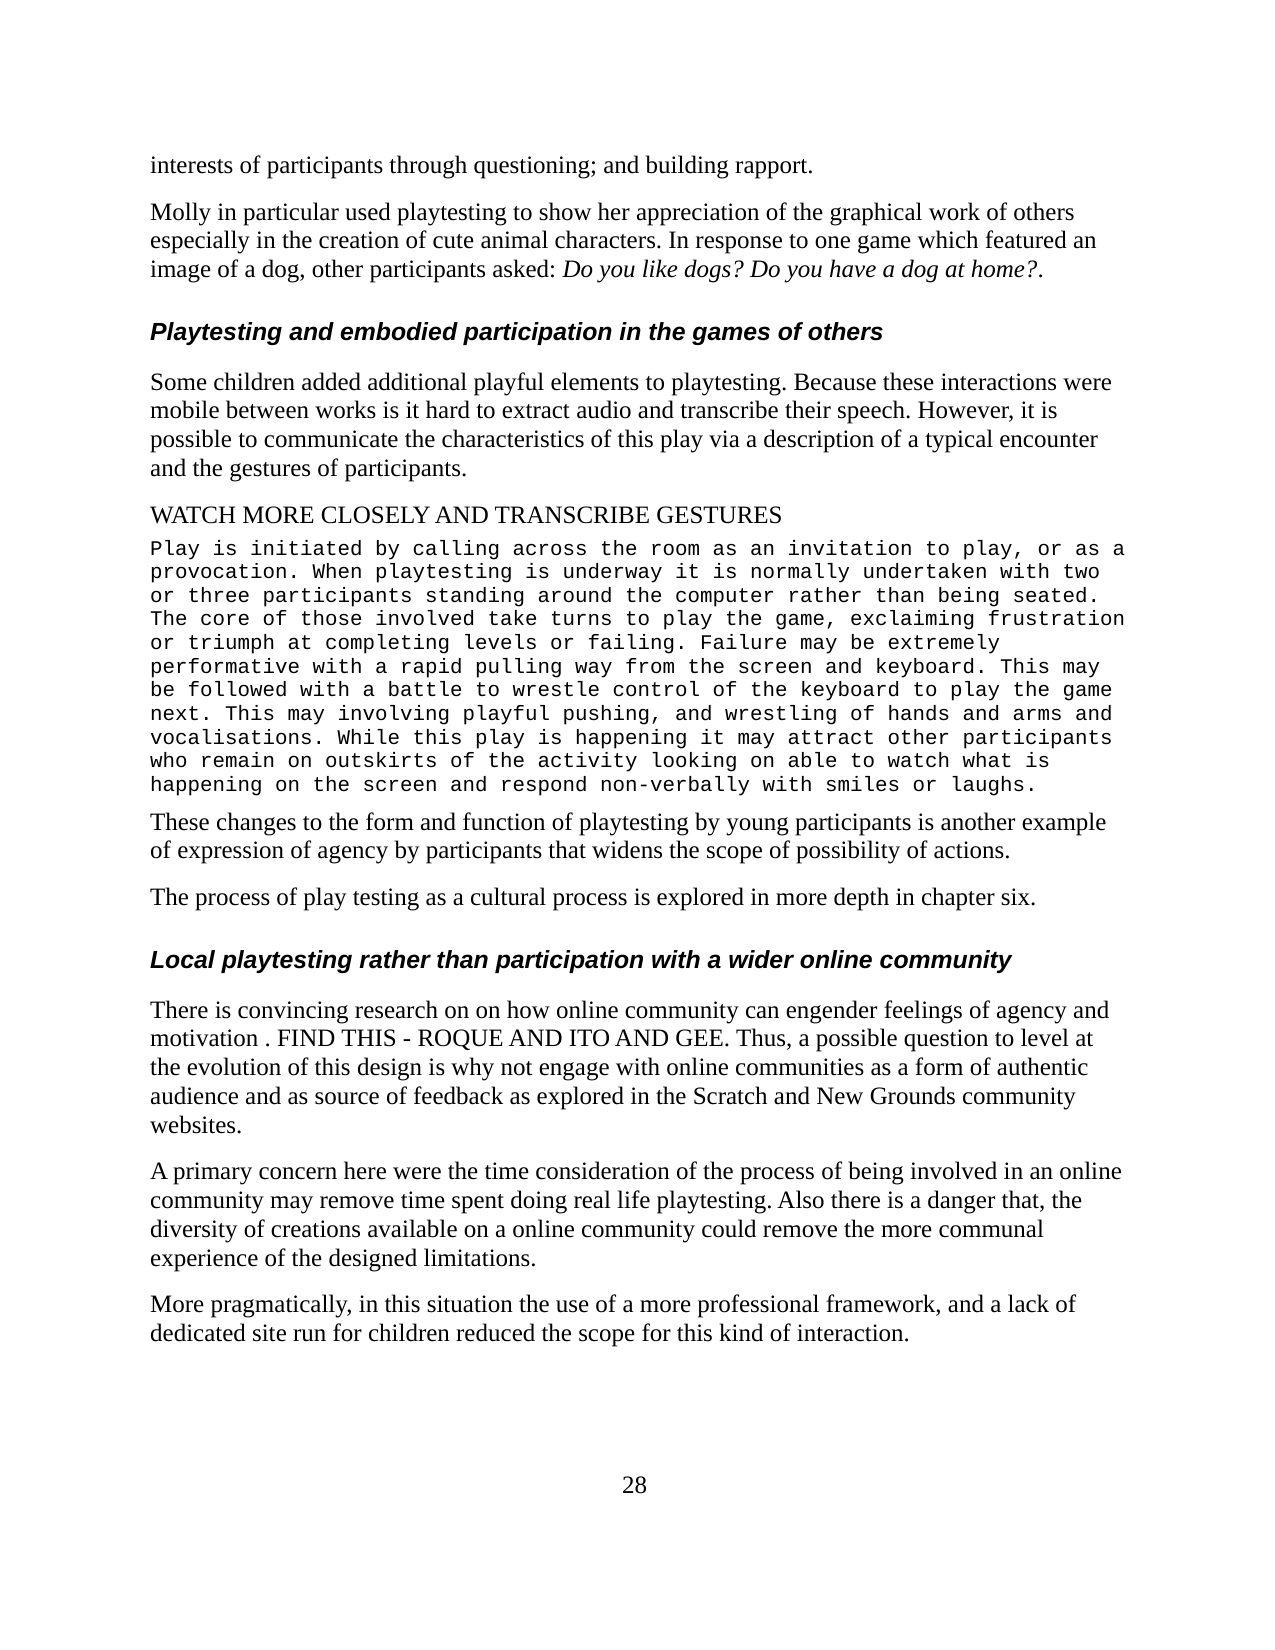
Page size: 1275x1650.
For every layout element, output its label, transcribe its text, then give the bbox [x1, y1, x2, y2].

text There is convincing research on on how online community can engender feelings of agency and motivation . FIND THIS - ROQUE AND ITO AND GEE. Thus, a possible question to level at the evolution of this design is why not engage with online communities as a form of authentic audience and as source of feedback as explored in the Scratch and New Grounds community websites. [150, 995, 1125, 1138]
subtitle Playtesting and embodied participation in the games of others [150, 317, 1125, 345]
text These changes to the form and function of playtesting by young participants is another example of expression of agency by participants that widens the scope of possibility of actions. [150, 807, 1125, 864]
text The process of play testing as a cultural process is explored in more depth in chapter six. [150, 882, 1125, 911]
text More pragmatically, in this situation the use of a more professional framework, and a lack of dedicated site run for children reduced the scope for this kind of interaction. [150, 1289, 1125, 1347]
text interests of participants through questioning; and building rapport. [150, 150, 1125, 179]
text Some children added additional playful elements to playtesting. Because these interactions were mobile between works is it hard to extract audio and transcribe their speech. However, it is possible to communicate the characteristics of this play via a description of a typical encounter and the gestures of participants. [150, 367, 1125, 482]
subtitle Local playtesting rather than participation with a wider online community [150, 945, 1125, 973]
text Molly in particular used playtesting to show her appreciation of the graphical work of others especially in the creation of cute animal characters. In response to one game which featured an image of a dog, other participants asked: Do you like dogs? Do you have a dog at home?. [150, 197, 1125, 283]
text A primary concern here were the time consideration of the process of being involved in an online community may remove time spent doing real life playtesting. Also there is a danger that, the diversity of creations available on a online community could remove the more communal experience of the designed limitations. [150, 1156, 1125, 1271]
text WATCH MORE CLOSELY AND TRANSCRIBE GESTURES [150, 500, 1125, 528]
text Play is initiated by calling across the room as an invitation to play, or as a provocation. When playtesting is underway it is normally undertaken with two or three participants standing around the computer rather than being seated. The core of those involved take turns to play the game, exclaiming frustration or triumph at completing levels or failing. Failure may be extremely performative with a rapid pulling way from the screen and keyboard. This may be followed with a battle to wrestle control of the keyboard to play the game next. This may involving playful pushing, and wrestling of hands and arms and vocalisations. While this play is happening it may attract other participants who remain on outskirts of the activity looking on able to watch what is happening on the screen and respond non-verbally with smiles or laughs. [150, 537, 1125, 798]
